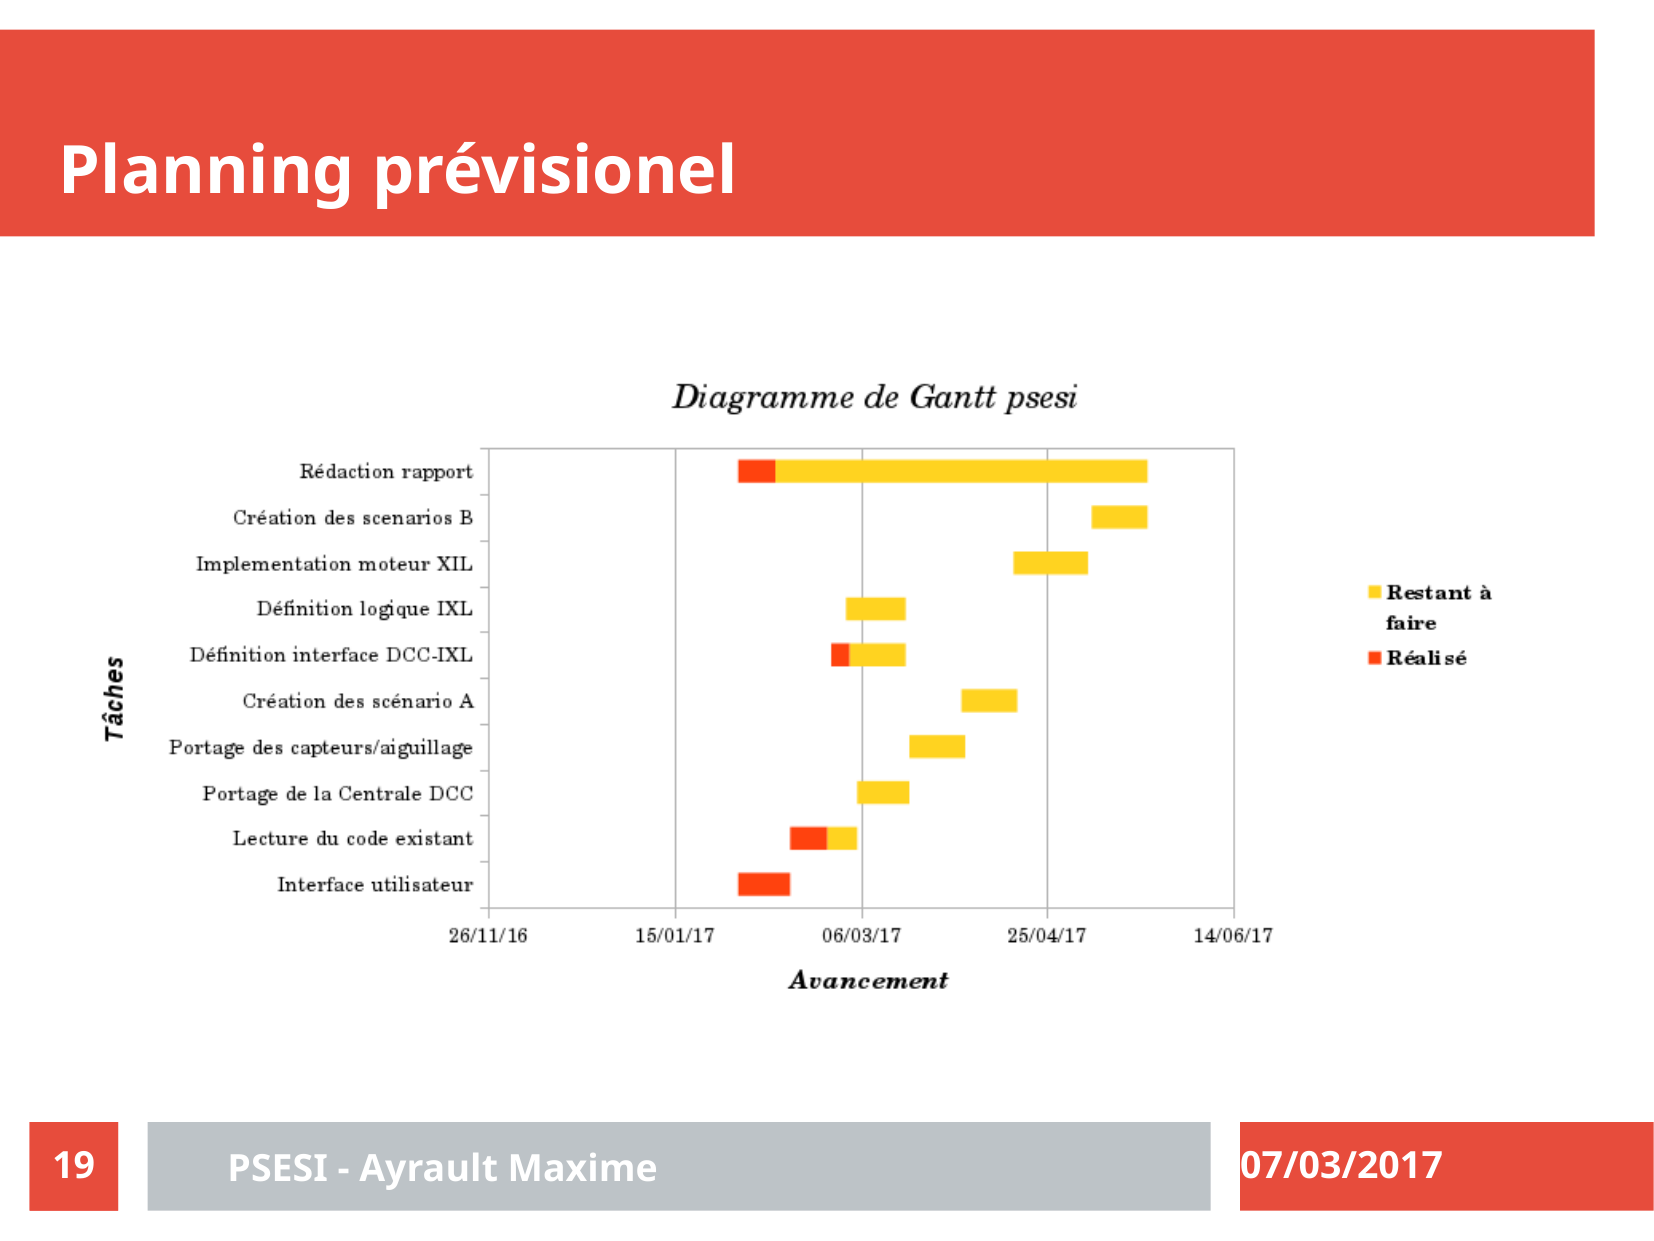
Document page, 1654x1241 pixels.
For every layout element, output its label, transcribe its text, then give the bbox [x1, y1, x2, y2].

picture [0, 354, 1607, 1040]
title Planning prévisionel [59, 59, 1595, 207]
text_box [29, 1122, 119, 1211]
text_box 07/03/2017 [1240, 1122, 1625, 1211]
text_box PSESI - Ayrault Maxime [177, 1122, 709, 1211]
